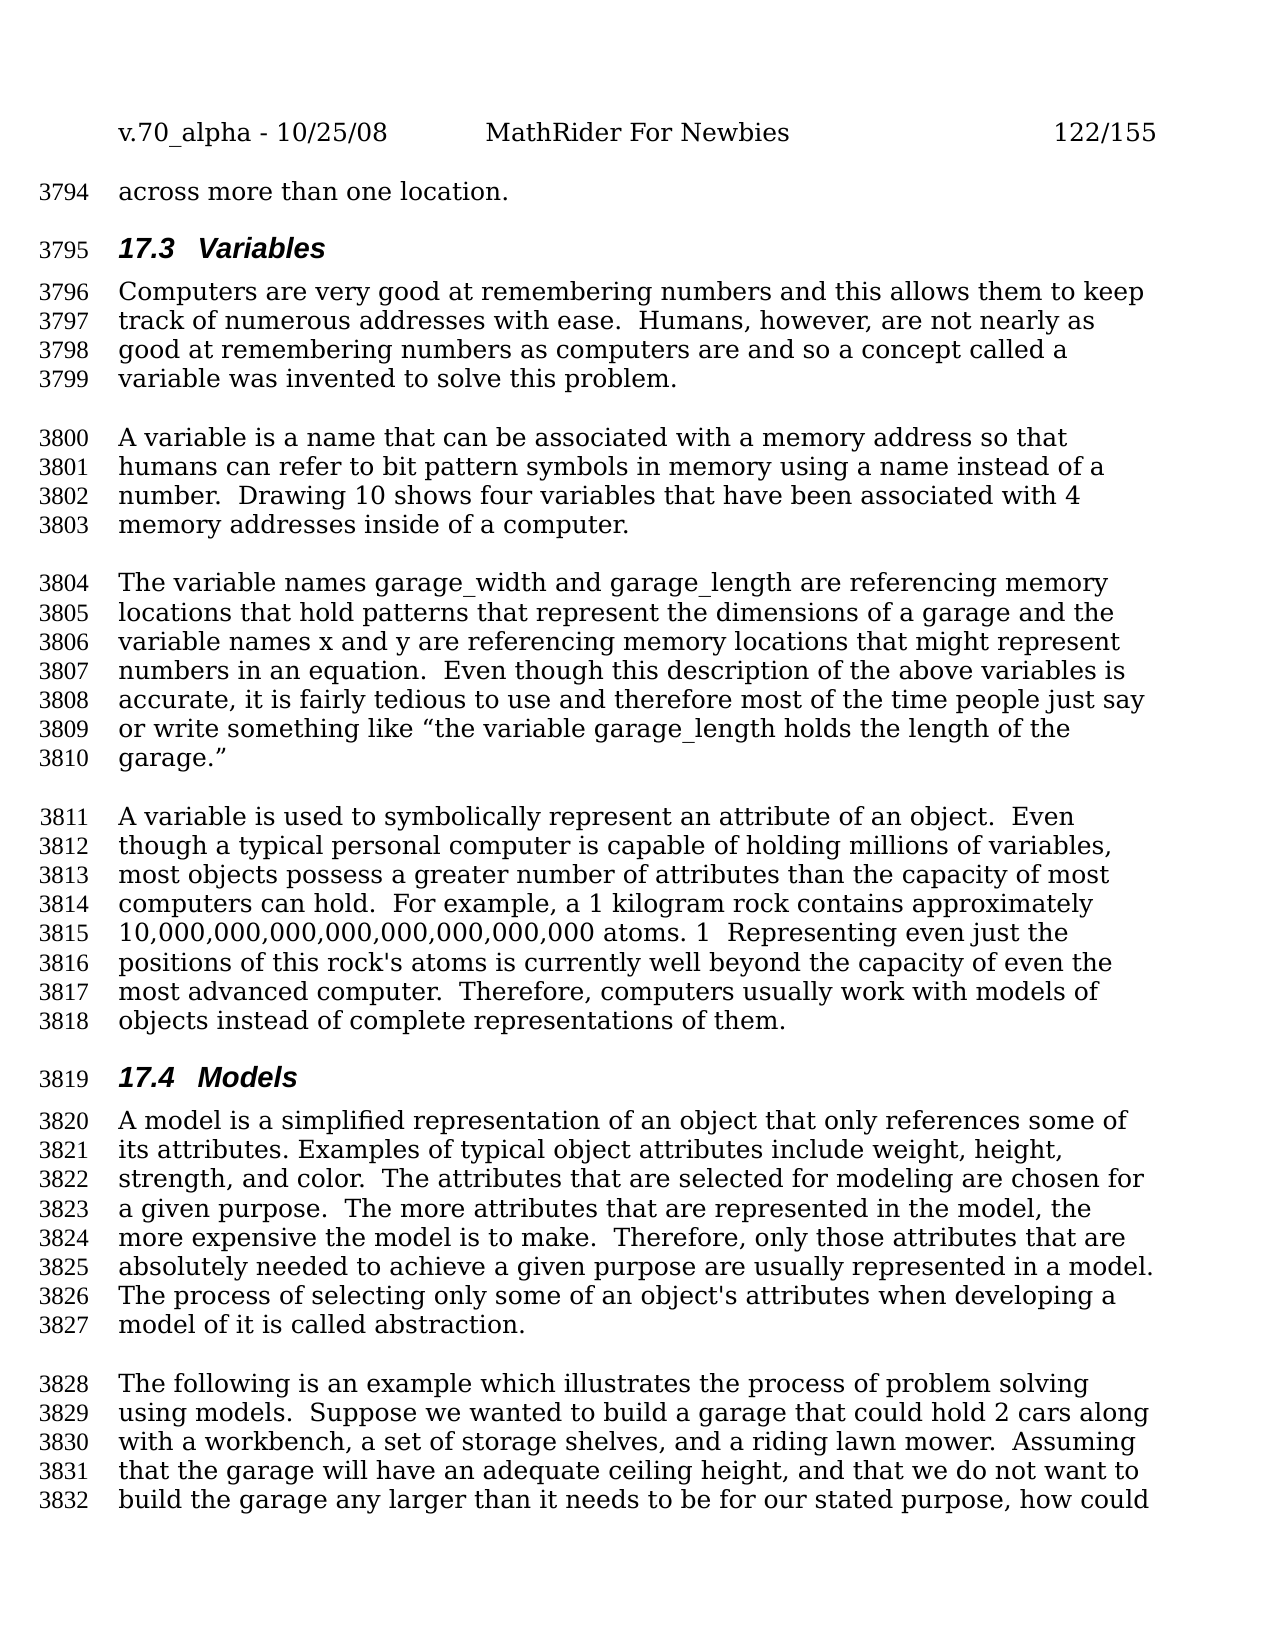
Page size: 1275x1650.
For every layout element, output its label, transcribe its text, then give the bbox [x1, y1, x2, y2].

text A variable is a name that can be associated with a memory address so that humans can refer to bit pattern symbols in memory using a name instead of a number. Drawing 10 shows four variables that have been associated with 4 memory addresses inside of a computer. [118, 423, 1157, 539]
subtitle Variables [118, 231, 1157, 264]
text The variable names garage_width and garage_length are referencing memory locations that hold patterns that represent the dimensions of a garage and the variable names x and y are referencing memory locations that might represent numbers in an equation. Even though this description of the above variables is accurate, it is fairly tedious to use and therefore most of the time people just say or write something like “the variable garage_length holds the length of the garage.” [118, 569, 1157, 773]
subtitle Models [118, 1060, 1157, 1094]
text The following is an example which illustrates the process of problem solving using models. Suppose we wanted to build a garage that could hold 2 cars along with a workbench, a set of storage shelves, and a riding lawn mower. Assuming that the garage will have an adequate ceiling height, and that we do not want to build the garage any larger than it needs to be for our stated purpose, how could [118, 1369, 1157, 1515]
text A model is a simplified representation of an object that only references some of its attributes. Examples of typical object attributes include weight, height, strength, and color. The attributes that are selected for modeling are chosen for a given purpose. The more attributes that are represented in the model, the more expensive the model is to make. Therefore, only those attributes that are absolutely needed to achieve a given purpose are usually represented in a model. The process of selecting only some of an object's attributes when developing a model of it is called abstraction. [118, 1106, 1157, 1340]
text A variable is used to symbolically represent an attribute of an object. Even though a typical personal computer is capable of holding millions of variables, most objects possess a greater number of attributes than the capacity of most computers can hold. For example, a 1 kilogram rock contains approximately 10,000,000,000,000,000,000,000,000 atoms. 1 Representing even just the positions of this rock's atoms is currently well beyond the capacity of even the most advanced computer. Therefore, computers usually work with models of objects instead of complete representations of them. [118, 802, 1157, 1035]
text across more than one location. [118, 177, 1157, 206]
text Computers are very good at remembering numbers and this allows them to keep track of numerous addresses with ease. Humans, however, are not nearly as good at remembering numbers as computers are and so a concept called a variable was invented to solve this problem. [118, 277, 1157, 394]
